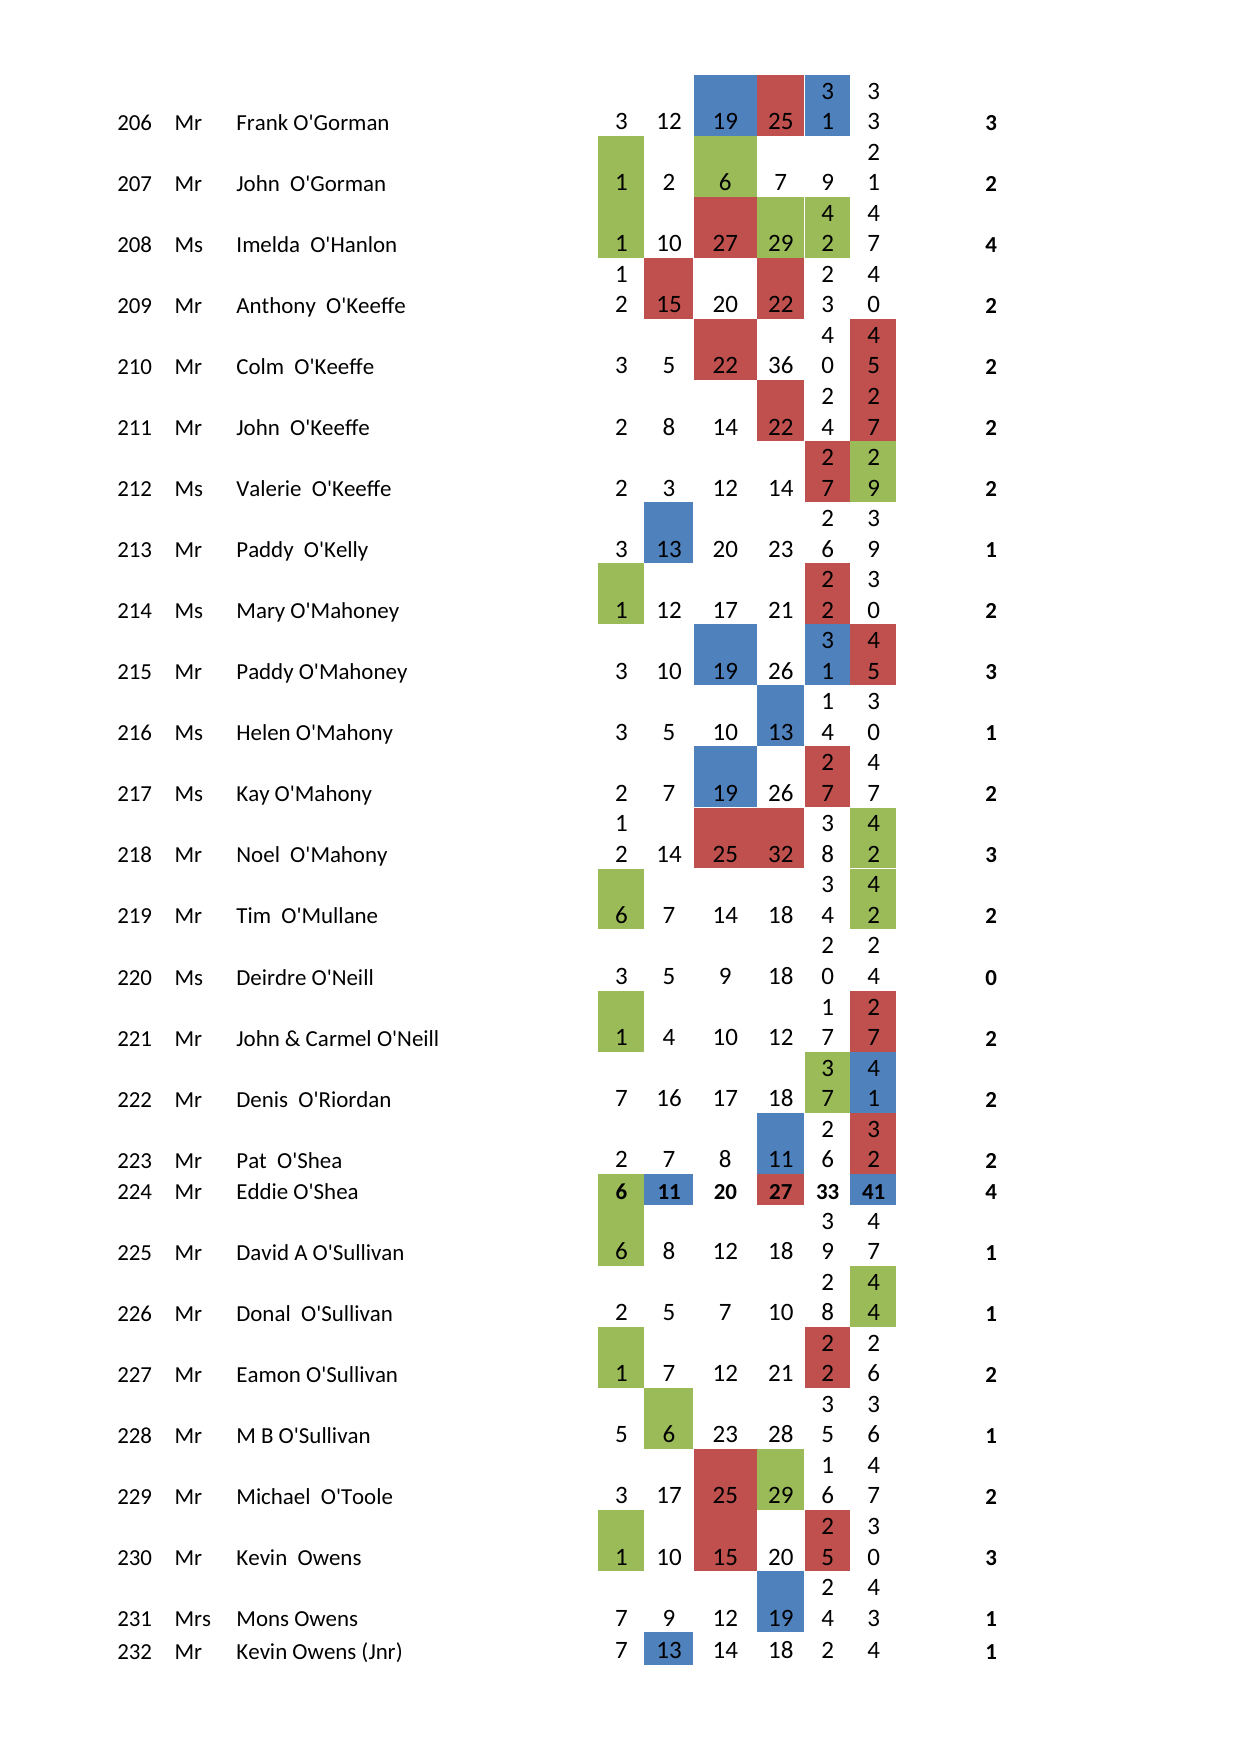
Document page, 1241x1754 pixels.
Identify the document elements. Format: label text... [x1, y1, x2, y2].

table_cell 3 [644, 441, 693, 502]
table_cell 215 [85, 624, 163, 685]
table_cell Kevin Owens [225, 1510, 598, 1571]
table_cell 14 [757, 441, 804, 502]
table_cell 1 [598, 563, 644, 624]
table_cell 18 [757, 1052, 804, 1113]
table_cell 14 [694, 869, 757, 929]
table_cell Mr [163, 1205, 225, 1266]
table_cell Ms [163, 746, 225, 807]
table_cell 17 [694, 1052, 757, 1113]
table_cell Mr [163, 502, 225, 563]
table_cell 41 [850, 1052, 896, 1113]
table_cell 18 [757, 1632, 804, 1665]
table_cell 47 [850, 1449, 896, 1510]
table_cell Mrs [163, 1571, 225, 1632]
table_cell Mr [163, 991, 225, 1052]
table_cell 42 [805, 197, 850, 258]
table_cell Anthony O'Keeffe [225, 258, 598, 319]
table_cell 6 [694, 136, 757, 197]
table_cell 2 [954, 380, 1028, 441]
table_cell 14 [694, 380, 757, 441]
table_cell John & Carmel O'Neill [225, 991, 598, 1052]
table_cell 216 [85, 685, 163, 746]
table_cell 6 [598, 869, 644, 929]
table_cell 41 [850, 1174, 896, 1205]
table_cell Noel O'Mahony [225, 808, 598, 868]
table_cell [896, 1510, 954, 1571]
table_cell Eddie O'Shea [225, 1174, 598, 1205]
table_cell 40 [805, 319, 850, 380]
table_cell 11 [757, 1113, 804, 1174]
table_cell 19 [694, 624, 757, 685]
table_cell 26 [757, 746, 804, 807]
table_cell 2 [598, 746, 644, 807]
table_cell 1 [954, 1388, 1028, 1449]
table_cell 44 [850, 1266, 896, 1327]
table_cell 217 [85, 746, 163, 807]
table_cell 3 [598, 685, 644, 746]
table_cell 225 [85, 1205, 163, 1266]
table_cell 14 [805, 685, 850, 746]
table_cell 30 [850, 685, 896, 746]
table_cell 20 [694, 502, 757, 563]
table_cell 20 [805, 930, 850, 991]
table_cell 9 [805, 136, 850, 197]
table_cell 25 [805, 1510, 850, 1571]
table_cell 37 [805, 1052, 850, 1113]
table_cell 23 [757, 502, 804, 563]
table_cell 26 [850, 1327, 896, 1388]
table_cell 39 [850, 502, 896, 563]
table_cell 31 [805, 75, 850, 136]
table_cell 20 [757, 1510, 804, 1571]
table_cell 42 [850, 869, 896, 929]
table_cell 8 [694, 1113, 757, 1174]
table_cell 2 [954, 869, 1028, 929]
table_cell Paddy O'Mahoney [225, 624, 598, 685]
table_cell 2 [805, 1632, 850, 1665]
table_cell 208 [85, 197, 163, 258]
table_cell 218 [85, 808, 163, 868]
table_cell 228 [85, 1388, 163, 1449]
table_cell 13 [644, 502, 693, 563]
table_cell Colm O'Keeffe [225, 319, 598, 380]
table_cell [896, 746, 954, 807]
table_cell Denis O'Riordan [225, 1052, 598, 1113]
table_cell 7 [598, 1571, 644, 1632]
table_cell 17 [805, 991, 850, 1052]
table_cell Eamon O'Sullivan [225, 1327, 598, 1388]
table_cell 7 [644, 746, 693, 807]
table_cell [896, 319, 954, 380]
table_cell David A O'Sullivan [225, 1205, 598, 1266]
table_cell 8 [644, 1205, 693, 1266]
table_cell 1 [598, 136, 644, 197]
table_cell 3 [954, 624, 1028, 685]
table_cell Mr [163, 1174, 225, 1205]
table_cell Mr [163, 258, 225, 319]
table_cell 227 [85, 1327, 163, 1388]
table_cell 12 [644, 563, 693, 624]
table_cell [896, 1571, 954, 1632]
table_cell 26 [757, 624, 804, 685]
table_cell 1 [954, 1632, 1028, 1665]
table_cell 17 [644, 1449, 693, 1510]
table_cell 12 [694, 1205, 757, 1266]
table_cell 16 [644, 1052, 693, 1113]
table_cell [896, 136, 954, 197]
table_cell 224 [85, 1174, 163, 1205]
table_cell 226 [85, 1266, 163, 1327]
table_cell [896, 1113, 954, 1174]
table_cell 25 [694, 1449, 757, 1510]
table_cell 4 [954, 197, 1028, 258]
table_cell Mr [163, 624, 225, 685]
table_cell [896, 380, 954, 441]
table_cell Mr [163, 1266, 225, 1327]
table_cell 1 [954, 1266, 1028, 1327]
table_cell 7 [598, 1632, 644, 1665]
table_cell 45 [850, 319, 896, 380]
table_cell Mary O'Mahoney [225, 563, 598, 624]
table_cell 2 [954, 1327, 1028, 1388]
table_cell M B O'Sullivan [225, 1388, 598, 1449]
table_cell 232 [85, 1632, 163, 1665]
table_cell Ms [163, 563, 225, 624]
table_cell 36 [850, 1388, 896, 1449]
table_cell 2 [954, 1113, 1028, 1174]
table_cell 33 [850, 75, 896, 136]
table_cell [896, 197, 954, 258]
table_cell 5 [644, 319, 693, 380]
table_cell 30 [850, 1510, 896, 1571]
table_cell 5 [598, 1388, 644, 1449]
table_cell Imelda O'Hanlon [225, 197, 598, 258]
table_cell [896, 258, 954, 319]
table_cell 27 [694, 197, 757, 258]
table_cell 213 [85, 502, 163, 563]
table_cell Deirdre O'Neill [225, 930, 598, 991]
table_cell 24 [850, 930, 896, 991]
table_cell Frank O'Gorman [225, 75, 598, 136]
table_cell 211 [85, 380, 163, 441]
table_cell 23 [805, 258, 850, 319]
table_cell 220 [85, 930, 163, 991]
table_cell 2 [598, 441, 644, 502]
table_cell 14 [644, 808, 693, 868]
table_cell Ms [163, 197, 225, 258]
table_cell 3 [954, 75, 1028, 136]
table_cell 3 [954, 808, 1028, 868]
table_cell Helen O'Mahony [225, 685, 598, 746]
table_cell [896, 624, 954, 685]
table_cell 1 [598, 1327, 644, 1388]
table_cell 20 [694, 1174, 757, 1205]
table_cell 2 [598, 1266, 644, 1327]
table_cell 7 [644, 869, 693, 929]
table_cell Mr [163, 136, 225, 197]
table_cell Ms [163, 685, 225, 746]
table_cell 22 [694, 319, 757, 380]
table_cell 23 [694, 1388, 757, 1449]
table_cell 5 [644, 1266, 693, 1327]
table_cell Kevin Owens (Jnr) [225, 1632, 598, 1665]
table_cell 206 [85, 75, 163, 136]
table_cell 21 [757, 563, 804, 624]
table_cell [896, 1174, 954, 1205]
table_cell 15 [644, 258, 693, 319]
table_cell 12 [598, 808, 644, 868]
table_cell 16 [805, 1449, 850, 1510]
table_cell 9 [644, 1571, 693, 1632]
table_cell 40 [850, 258, 896, 319]
table_cell Mr [163, 380, 225, 441]
table_cell 11 [644, 1174, 693, 1205]
table_cell 2 [598, 1113, 644, 1174]
table_cell 3 [598, 319, 644, 380]
table_cell 22 [805, 1327, 850, 1388]
table_cell 1 [954, 502, 1028, 563]
table_cell [896, 1205, 954, 1266]
table_cell [896, 1266, 954, 1327]
table_cell 3 [598, 624, 644, 685]
table_cell 7 [757, 136, 804, 197]
table_cell 222 [85, 1052, 163, 1113]
table_cell 2 [954, 1449, 1028, 1510]
table_cell 20 [694, 258, 757, 319]
table_cell 18 [757, 869, 804, 929]
table_cell 24 [805, 1571, 850, 1632]
table_cell 3 [598, 75, 644, 136]
table_cell 6 [598, 1174, 644, 1205]
table_cell 1 [954, 1205, 1028, 1266]
table_cell 27 [757, 1174, 804, 1205]
table_cell Pat O'Shea [225, 1113, 598, 1174]
table_cell 29 [850, 441, 896, 502]
table_cell 12 [757, 991, 804, 1052]
table_cell [896, 1632, 954, 1665]
table_cell 22 [805, 563, 850, 624]
table_cell 219 [85, 869, 163, 929]
table_cell 24 [805, 380, 850, 441]
table_cell Donal O'Sullivan [225, 1266, 598, 1327]
table_cell 38 [805, 808, 850, 868]
table_cell [896, 1052, 954, 1113]
table_cell Paddy O'Kelly [225, 502, 598, 563]
table_cell Mr [163, 1052, 225, 1113]
table_cell [896, 685, 954, 746]
table_cell Mr [163, 1449, 225, 1510]
table_cell 12 [694, 441, 757, 502]
table_cell 19 [694, 75, 757, 136]
table_cell 6 [598, 1205, 644, 1266]
table_cell 212 [85, 441, 163, 502]
table_cell 210 [85, 319, 163, 380]
table_cell 221 [85, 991, 163, 1052]
table_cell 3 [598, 1449, 644, 1510]
table_cell 32 [850, 1113, 896, 1174]
table_cell Valerie O'Keeffe [225, 441, 598, 502]
table_cell 12 [694, 1327, 757, 1388]
table_cell 13 [644, 1632, 693, 1665]
table_cell 18 [757, 1205, 804, 1266]
table_cell 21 [757, 1327, 804, 1388]
table_cell 2 [644, 136, 693, 197]
table_cell 1 [598, 197, 644, 258]
table_cell 1 [954, 1571, 1028, 1632]
table_cell 3 [598, 930, 644, 991]
table_cell 19 [757, 1571, 804, 1632]
table_cell 25 [694, 808, 757, 868]
table_cell 47 [850, 197, 896, 258]
table_cell 28 [757, 1388, 804, 1449]
table_cell 43 [850, 1571, 896, 1632]
table_cell 12 [598, 258, 644, 319]
table_cell 29 [757, 1449, 804, 1510]
table_cell Mr [163, 869, 225, 929]
table_cell 2 [954, 746, 1028, 807]
table_cell 14 [694, 1632, 757, 1665]
table_cell 22 [757, 380, 804, 441]
table_cell 4 [644, 991, 693, 1052]
table_cell 26 [805, 502, 850, 563]
table_cell 5 [644, 930, 693, 991]
table_cell 223 [85, 1113, 163, 1174]
table_cell 230 [85, 1510, 163, 1571]
table_cell 2 [954, 258, 1028, 319]
table_cell Ms [163, 930, 225, 991]
table_cell Kay O'Mahony [225, 746, 598, 807]
table_cell 7 [644, 1113, 693, 1174]
table_cell 207 [85, 136, 163, 197]
table_cell [896, 75, 954, 136]
table_cell 2 [954, 441, 1028, 502]
table_cell [896, 1388, 954, 1449]
table_cell 27 [805, 746, 850, 807]
table_cell 47 [850, 1205, 896, 1266]
table_cell 30 [850, 563, 896, 624]
table_cell 42 [850, 808, 896, 868]
table_cell 47 [850, 746, 896, 807]
table_cell 25 [757, 75, 804, 136]
table_cell 2 [954, 319, 1028, 380]
table_cell 12 [644, 75, 693, 136]
table_cell Mr [163, 1113, 225, 1174]
table_cell 6 [644, 1388, 693, 1449]
table_cell Michael O'Toole [225, 1449, 598, 1510]
table_cell Mr [163, 75, 225, 136]
table_cell [896, 808, 954, 868]
table_cell Mr [163, 1327, 225, 1388]
table_cell 7 [644, 1327, 693, 1388]
table_cell 2 [954, 563, 1028, 624]
table_cell Mons Owens [225, 1571, 598, 1632]
table_cell 32 [757, 808, 804, 868]
table_cell 27 [805, 441, 850, 502]
table_cell 26 [805, 1113, 850, 1174]
table_cell 10 [644, 1510, 693, 1571]
table_cell Mr [163, 319, 225, 380]
table_cell 7 [598, 1052, 644, 1113]
table_cell 28 [805, 1266, 850, 1327]
table_cell 10 [757, 1266, 804, 1327]
table_cell 209 [85, 258, 163, 319]
table_cell 10 [694, 685, 757, 746]
table_cell 18 [757, 930, 804, 991]
table_cell Mr [163, 1388, 225, 1449]
table_cell 2 [954, 1052, 1028, 1113]
table_cell 8 [644, 380, 693, 441]
table_cell Mr [163, 808, 225, 868]
table_cell 39 [805, 1205, 850, 1266]
table_cell 1 [954, 685, 1028, 746]
table_cell 36 [757, 319, 804, 380]
table_cell 10 [644, 624, 693, 685]
table_cell [896, 563, 954, 624]
table_cell 29 [757, 197, 804, 258]
table_cell 2 [954, 136, 1028, 197]
table_cell 5 [644, 685, 693, 746]
table_cell 1 [598, 991, 644, 1052]
table_cell 33 [805, 1174, 850, 1205]
table_cell [896, 1327, 954, 1388]
table_cell 21 [850, 136, 896, 197]
table_cell 1 [598, 1510, 644, 1571]
table_cell Ms [163, 441, 225, 502]
table_cell [896, 930, 954, 991]
table_cell 229 [85, 1449, 163, 1510]
table_cell 10 [694, 991, 757, 1052]
table_cell 34 [805, 869, 850, 929]
table_cell 35 [805, 1388, 850, 1449]
table_cell Tim O'Mullane [225, 869, 598, 929]
table_cell 4 [850, 1632, 896, 1665]
table_cell 31 [805, 624, 850, 685]
table_cell 17 [694, 563, 757, 624]
table_cell [896, 1449, 954, 1510]
table_cell 9 [694, 930, 757, 991]
table_cell John O'Gorman [225, 136, 598, 197]
table_cell [896, 991, 954, 1052]
table_cell 0 [954, 930, 1028, 991]
table_cell 45 [850, 624, 896, 685]
table_cell 27 [850, 991, 896, 1052]
table_cell [896, 502, 954, 563]
table_cell 10 [644, 197, 693, 258]
table_cell John O'Keeffe [225, 380, 598, 441]
table_cell 7 [694, 1266, 757, 1327]
table_cell 27 [850, 380, 896, 441]
table_cell [896, 869, 954, 929]
table_cell 2 [954, 991, 1028, 1052]
table_cell [896, 441, 954, 502]
table_cell 19 [694, 746, 757, 807]
table_cell 231 [85, 1571, 163, 1632]
table_cell Mr [163, 1510, 225, 1571]
table_cell Mr [163, 1632, 225, 1665]
table_cell 13 [757, 685, 804, 746]
table_cell 4 [954, 1174, 1028, 1205]
table_cell 3 [598, 502, 644, 563]
table_cell 214 [85, 563, 163, 624]
table_cell 22 [757, 258, 804, 319]
table_cell 15 [694, 1510, 757, 1571]
table_cell 3 [954, 1510, 1028, 1571]
table_cell 12 [694, 1571, 757, 1632]
table_cell 2 [598, 380, 644, 441]
